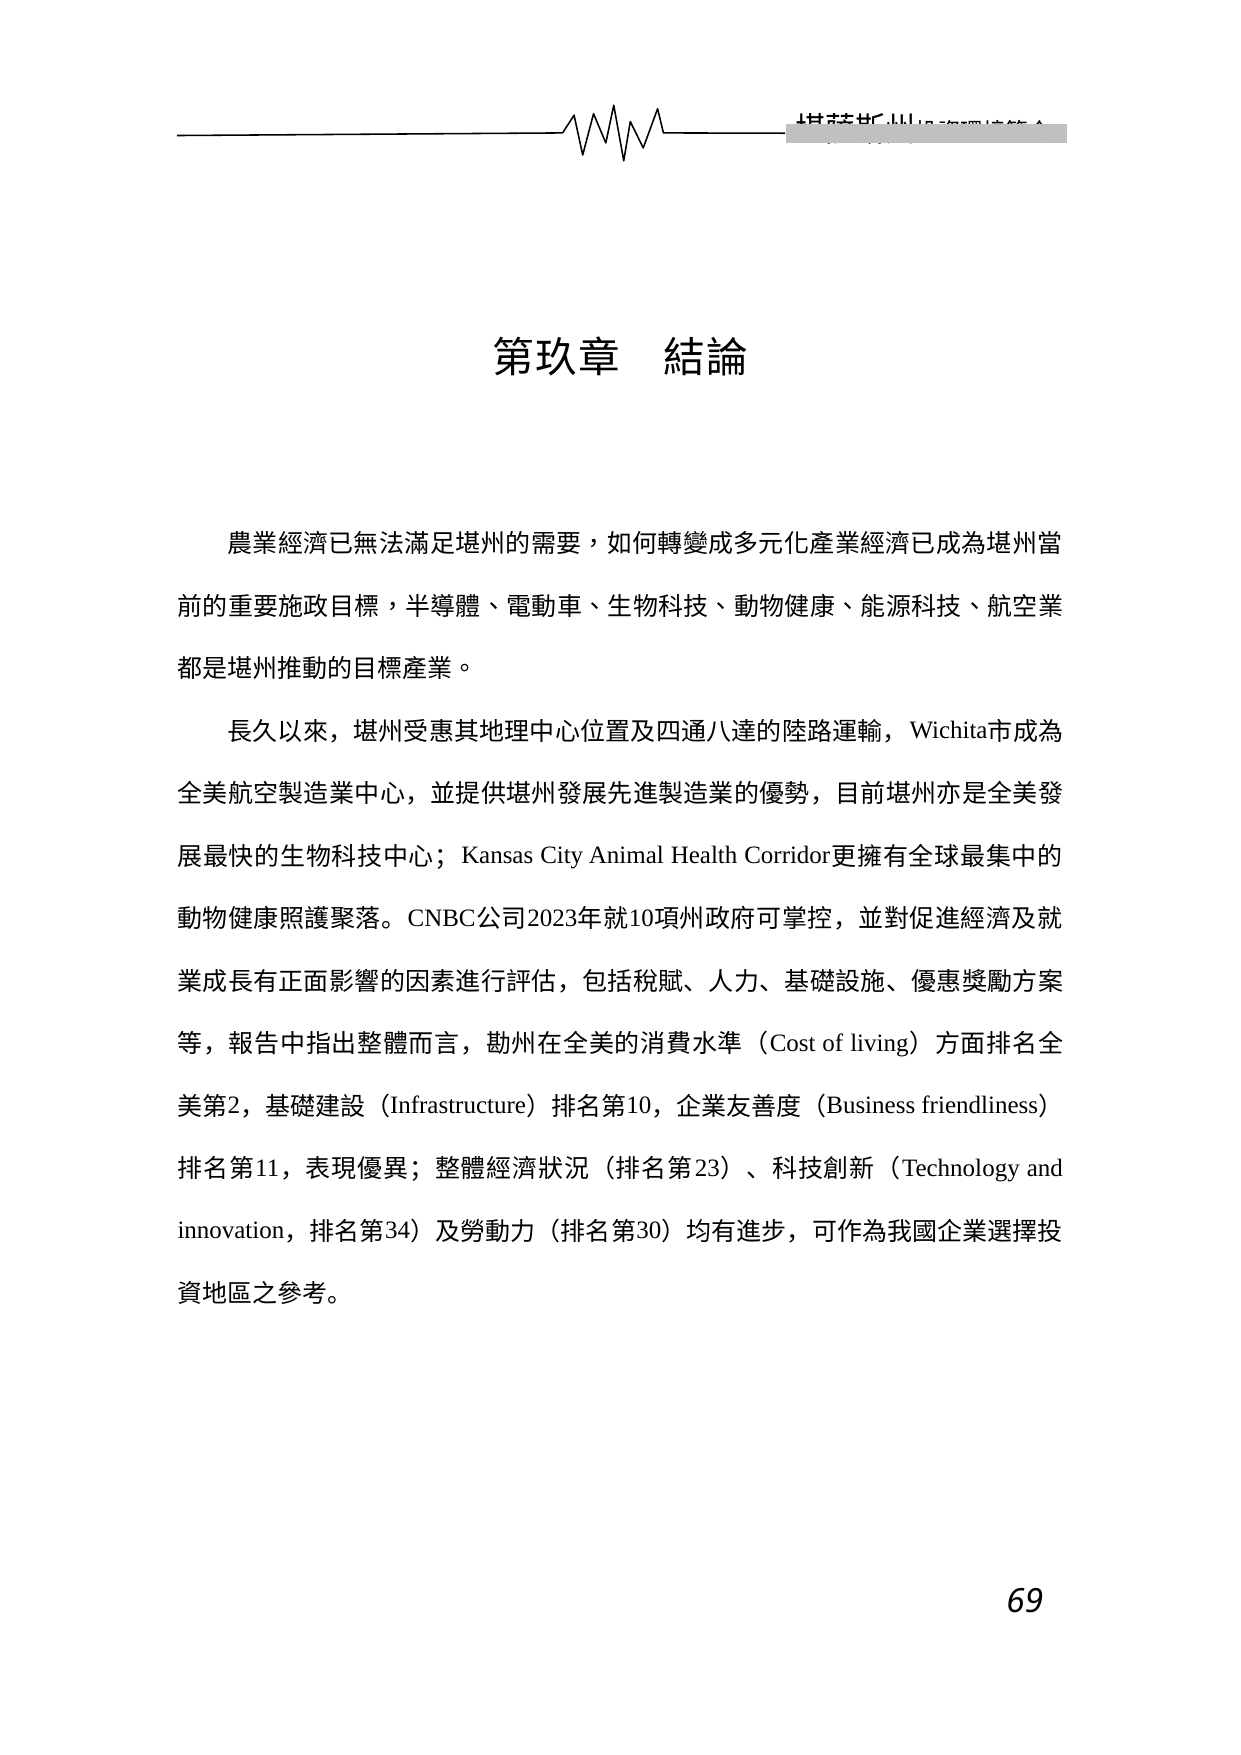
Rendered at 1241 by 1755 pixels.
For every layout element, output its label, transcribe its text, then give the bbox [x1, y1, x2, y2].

text 第玖章 結論 [177, 313, 1063, 375]
text 農業經濟已無法滿足堪州的需要，如何轉變成多元化產業經濟已成為堪州當前的重要施政目標，半導體、電動車、生物科技、動物健康、能源科技、航空業都是堪州推動的目標產業。 [177, 500, 1063, 688]
text 長久以來，堪州受惠其地理中心位置及四通八達的陸路運輸，Wichita市成為全美航空製造業中心，並提供堪州發展先進製造業的優勢，目前堪州亦是全美發展最快的生物科技中心；Kansas City Animal Health Corridor更擁有全球最集中的動物健康照護聚落。CNBC公司2023年就10項州政府可掌控，並對促進經濟及就業成長有正面影響的因素進行評估，包括稅賦、人力、基礎設施、優惠獎勵方案等，報告中指出整體而言，勘州在全美的消費水準（Cost of living）方面排名全美第2，基礎建設（Infrastructure）排名第10，企業友善度（Business friendliness）排名第11，表現優異；整體經濟狀況（排名第23）、科技創新（Technology and innovation，排名第34）及勞動力（排名第30）均有進步，可作為我國企業選擇投資地區之參考。 [177, 688, 1063, 1313]
